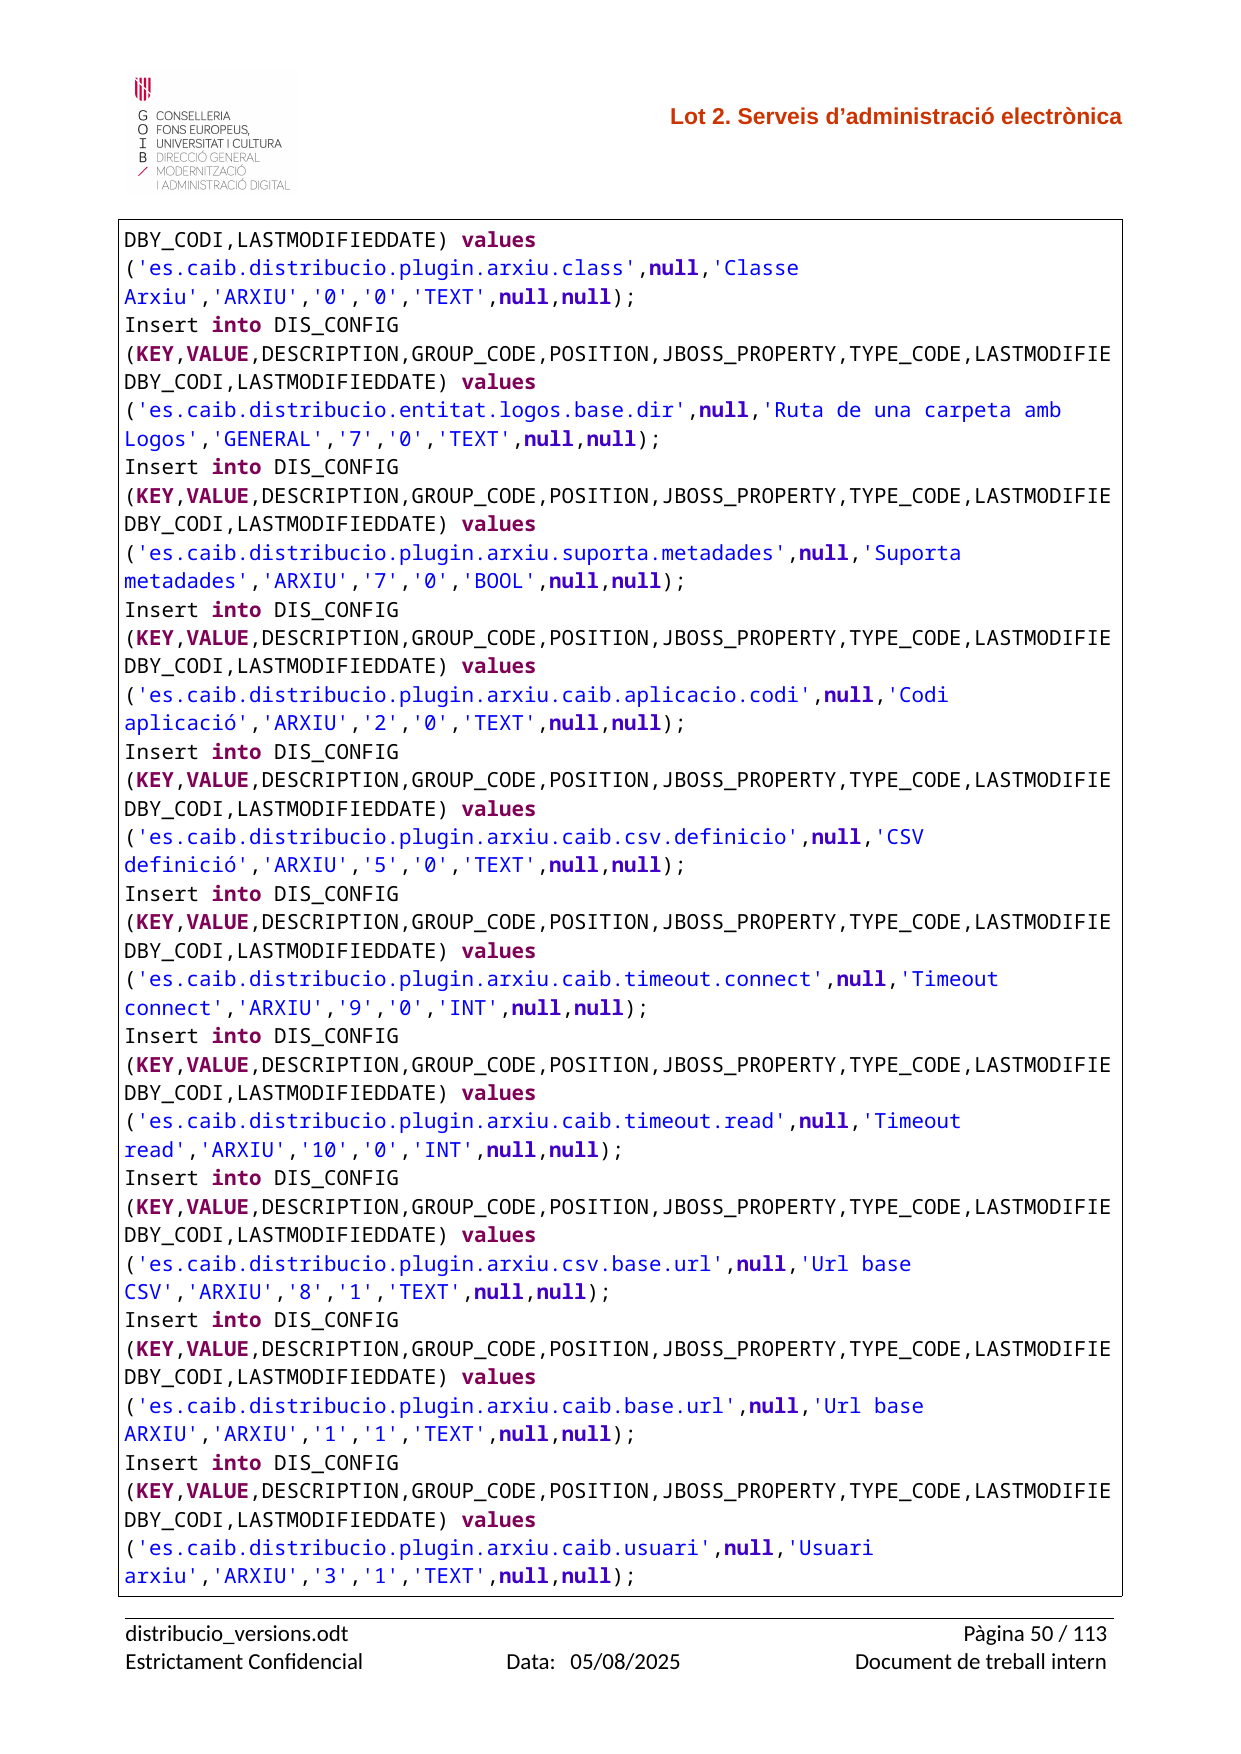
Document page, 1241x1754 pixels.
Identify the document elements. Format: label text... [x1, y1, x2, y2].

table_header DBY_CODI,LASTMODIFIEDDATE) values ('es.caib.distribucio.plugin.arxiu.class',null,'Classe Arxiu','ARXIU','0','0','TEXT',null,null); Insert into DIS_CONFIG (KEY,VALUE,DESCRIPTION,GROUP_CODE,POSITION,JBOSS_PROPERTY,TYPE_CODE,LASTMODIFIEDBY_CODI,LASTMODIFIEDDATE) values ('es.caib.distribucio.entitat.logos.base.dir',null,'Ruta de una carpeta amb Logos','GENERAL','7','0','TEXT',null,null); Insert into DIS_CONFIG (KEY,VALUE,DESCRIPTION,GROUP_CODE,POSITION,JBOSS_PROPERTY,TYPE_CODE,LASTMODIFIEDBY_CODI,LASTMODIFIEDDATE) values ('es.caib.distribucio.plugin.arxiu.suporta.metadades',null,'Suporta metadades','ARXIU','7','0','BOOL',null,null); Insert into DIS_CONFIG (KEY,VALUE,DESCRIPTION,GROUP_CODE,POSITION,JBOSS_PROPERTY,TYPE_CODE,LASTMODIFIEDBY_CODI,LASTMODIFIEDDATE) values ('es.caib.distribucio.plugin.arxiu.caib.aplicacio.codi',null,'Codi aplicació','ARXIU','2','0','TEXT',null,null); Insert into DIS_CONFIG (KEY,VALUE,DESCRIPTION,GROUP_CODE,POSITION,JBOSS_PROPERTY,TYPE_CODE,LASTMODIFIEDBY_CODI,LASTMODIFIEDDATE) values ('es.caib.distribucio.plugin.arxiu.caib.csv.definicio',null,'CSV definició','ARXIU','5','0','TEXT',null,null); Insert into DIS_CONFIG (KEY,VALUE,DESCRIPTION,GROUP_CODE,POSITION,JBOSS_PROPERTY,TYPE_CODE,LASTMODIFIEDBY_CODI,LASTMODIFIEDDATE) values ('es.caib.distribucio.plugin.arxiu.caib.timeout.connect',null,'Timeout connect','ARXIU','9','0','INT',null,null); Insert into DIS_CONFIG (KEY,VALUE,DESCRIPTION,GROUP_CODE,POSITION,JBOSS_PROPERTY,TYPE_CODE,LASTMODIFIEDBY_CODI,LASTMODIFIEDDATE) values ('es.caib.distribucio.plugin.arxiu.caib.timeout.read',null,'Timeout read','ARXIU','10','0','INT',null,null); Insert into DIS_CONFIG (KEY,VALUE,DESCRIPTION,GROUP_CODE,POSITION,JBOSS_PROPERTY,TYPE_CODE,LASTMODIFIEDBY_CODI,LASTMODIFIEDDATE) values ('es.caib.distribucio.plugin.arxiu.csv.base.url',null,'Url base CSV','ARXIU','8','1','TEXT',null,null); Insert into DIS_CONFIG (KEY,VALUE,DESCRIPTION,GROUP_CODE,POSITION,JBOSS_PROPERTY,TYPE_CODE,LASTMODIFIEDBY_CODI,LASTMODIFIEDDATE) values ('es.caib.distribucio.plugin.arxiu.caib.base.url',null,'Url base ARXIU','ARXIU','1','1','TEXT',null,null); Insert into DIS_CONFIG (KEY,VALUE,DESCRIPTION,GROUP_CODE,POSITION,JBOSS_PROPERTY,TYPE_CODE,LASTMODIFIEDBY_CODI,LASTMODIFIEDDATE) values ('es.caib.distribucio.plugin.arxiu.caib.usuari',null,'Usuari arxiu','ARXIU','3','1','TEXT',null,null); [119, 220, 1122, 1596]
picture [126, 70, 299, 197]
